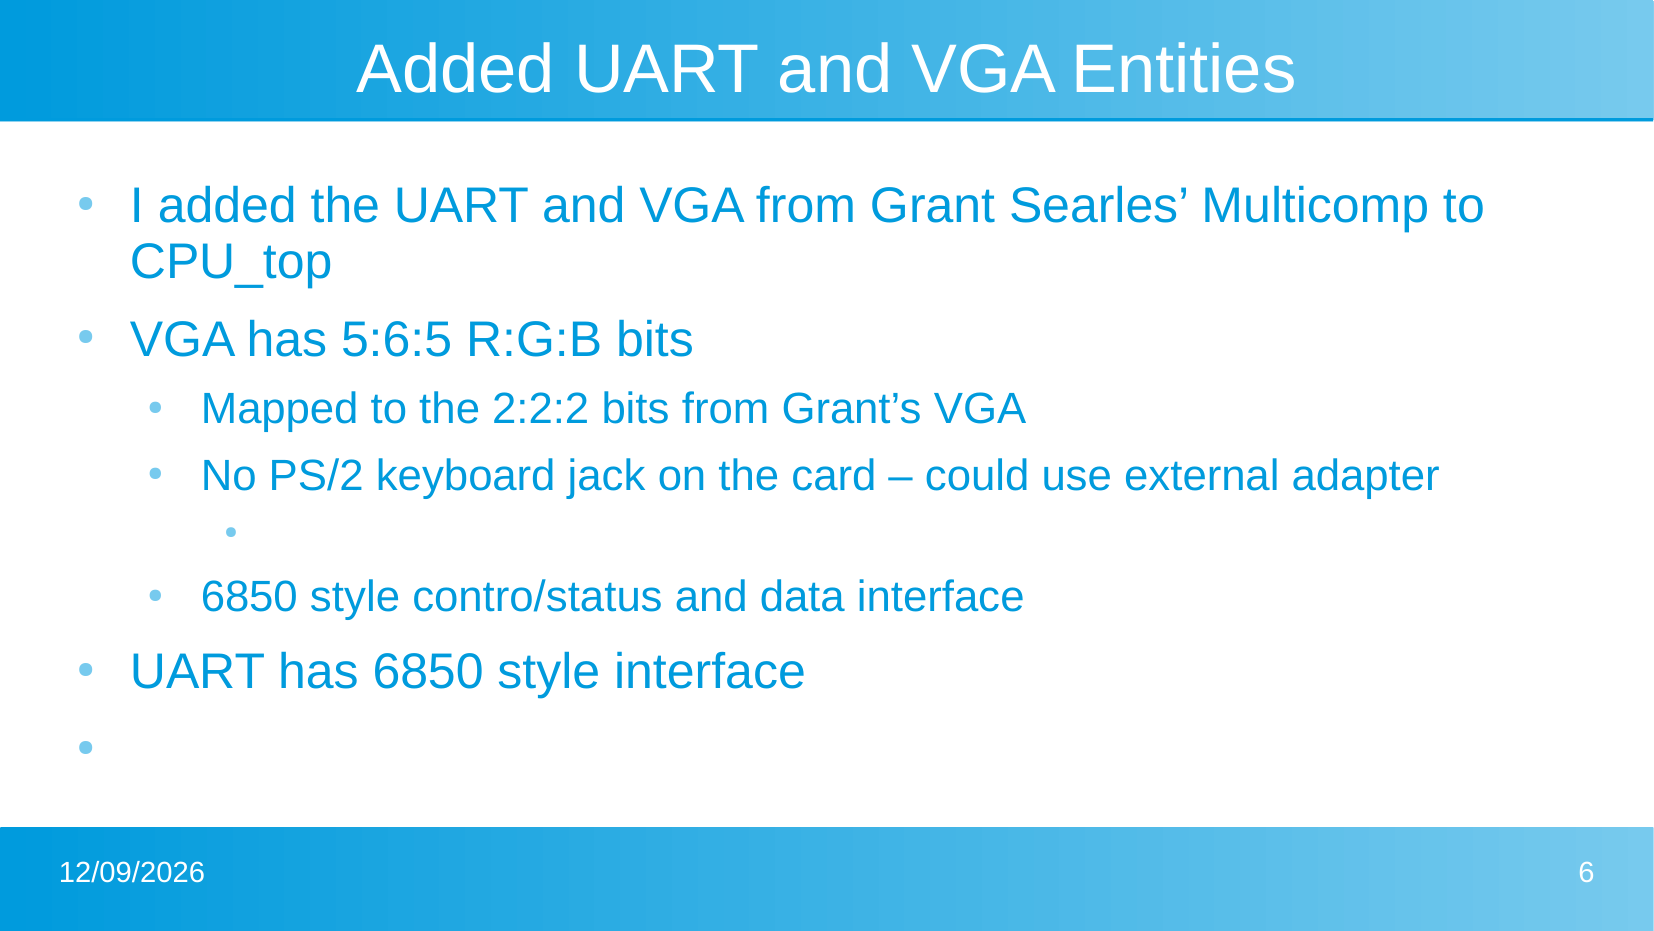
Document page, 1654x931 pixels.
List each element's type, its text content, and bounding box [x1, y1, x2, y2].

title Added UART and VGA Entities [59, 29, 1595, 108]
list I added the UART and VGA from Grant Searles’ Multicomp to CPU_top VGA has 5:6:5 R:G:B bits Mapped to the 2:2:2 bits from Grant’s VGA No PS/2 keyboard jack on the card – could use external adapter 6850 style contro/status and data interface UART has 6850 style interface [59, 177, 1595, 768]
